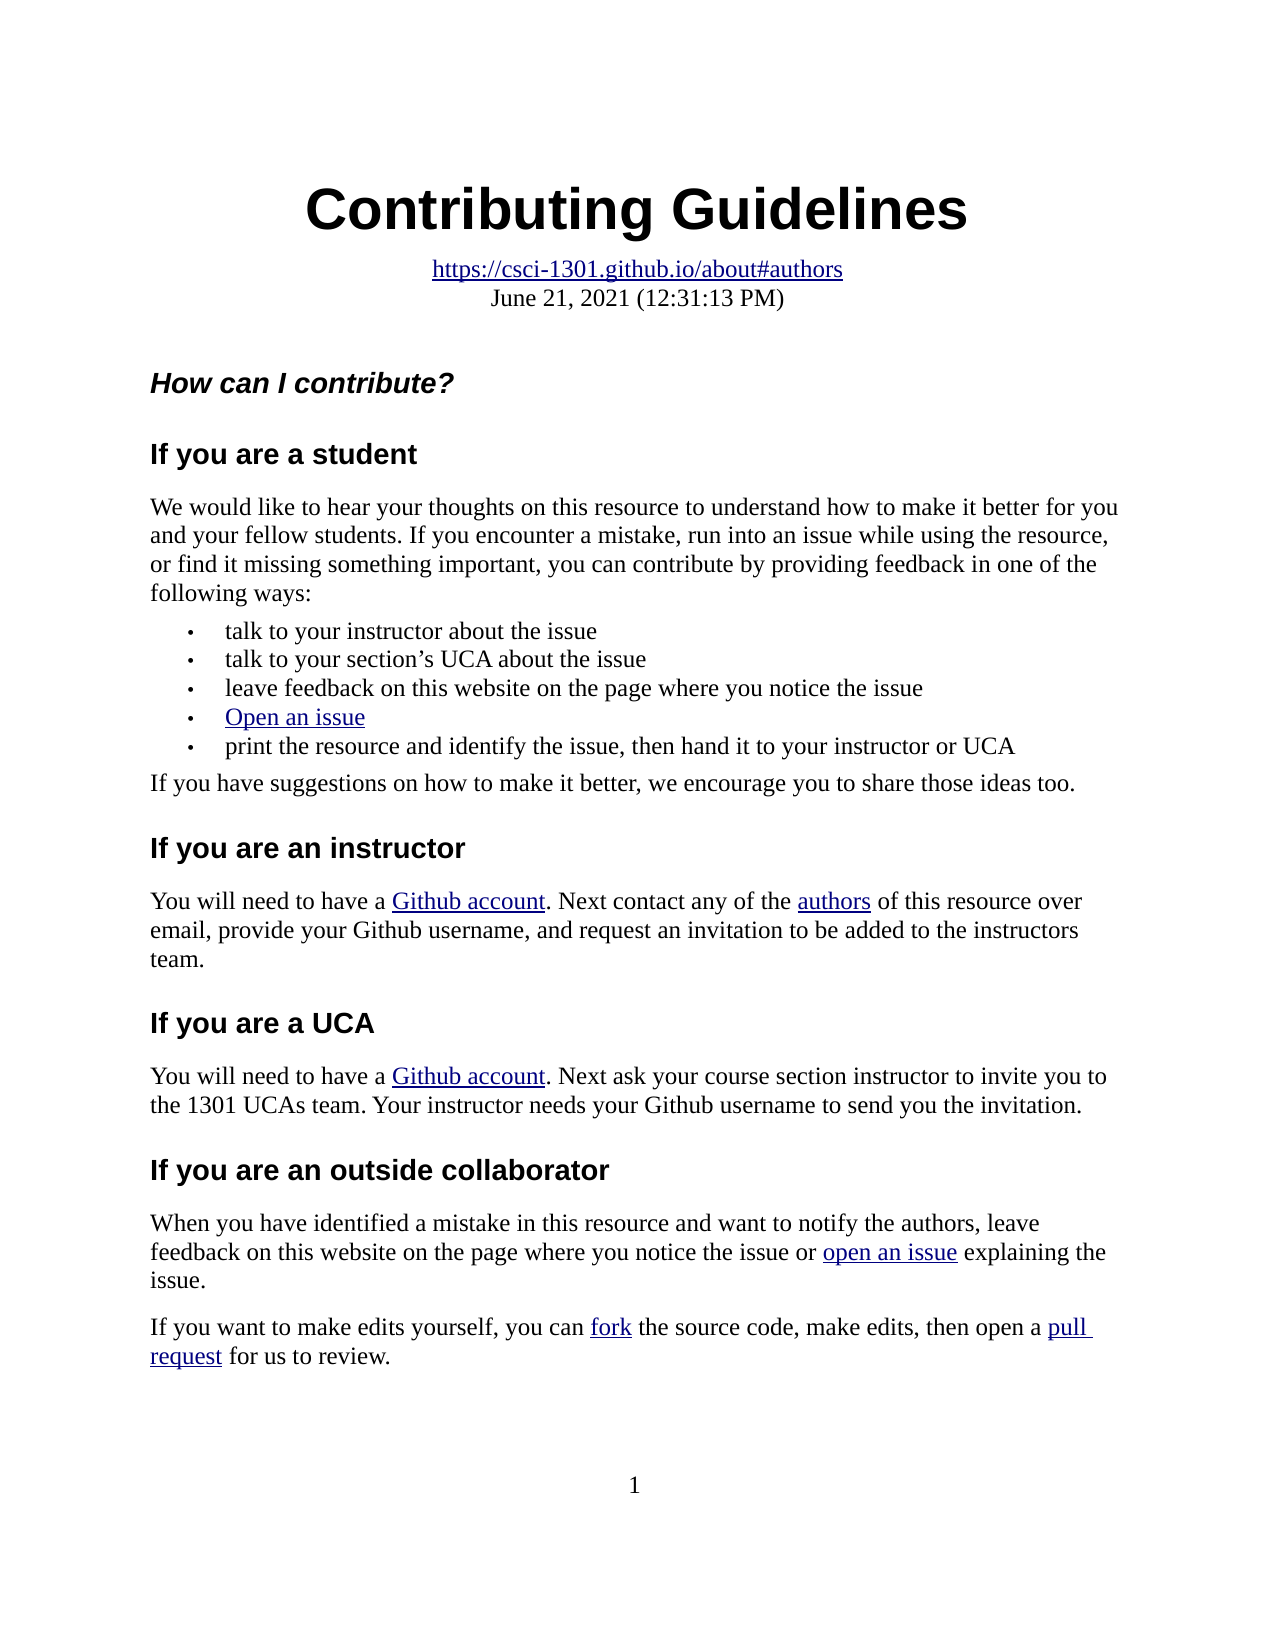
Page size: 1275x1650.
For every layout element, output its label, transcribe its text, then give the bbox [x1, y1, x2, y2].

list print the resource and identify the issue, then hand it to your instructor or UCA [187, 731, 1125, 759]
list talk to your section’s UCA about the issue [187, 644, 1125, 673]
text June 21, 2021 (12:31:13 PM) [150, 283, 1125, 312]
list Open an issue [187, 702, 1125, 731]
subtitle If you are a student [150, 437, 1125, 470]
text You will need to have a Github account. Next ask your course section instructor to invite you to the 1301 UCAs team. Your instructor needs your Github username to send you the invitation. [150, 1061, 1125, 1119]
list talk to your instructor about the issue [187, 616, 1125, 644]
subtitle If you are a UCA [150, 1006, 1125, 1040]
text When you have identified a mistake in this resource and want to notify the authors, leave feedback on this website on the page where you notice the issue or open an issue explaining the issue. [150, 1208, 1125, 1294]
text You will need to have a Github account. Next contact any of the authors of this resource over email, provide your Github username, and request an invitation to be added to the instructors team. [150, 886, 1125, 972]
subtitle If you are an instructor [150, 831, 1125, 865]
text We would like to hear your thoughts on this resource to understand how to make it better for you and your fellow students. If you encounter a mistake, run into an issue while using the resource, or find it missing something important, you can contribute by providing feedback in one of the following ways: [150, 492, 1125, 607]
subtitle If you are an outside collaborator [150, 1153, 1125, 1186]
subtitle How can I contribute? [150, 366, 1125, 399]
text https://csci-1301.github.io/about#authors [150, 254, 1125, 283]
title Contributing Guidelines [150, 175, 1125, 242]
text If you want to make edits yourself, you can fork the source code, make edits, then open a pull request for us to review. [150, 1312, 1125, 1369]
list leave feedback on this website on the page where you notice the issue [187, 673, 1125, 702]
text If you have suggestions on how to make it better, we encourage you to share those ideas too. [150, 768, 1125, 797]
